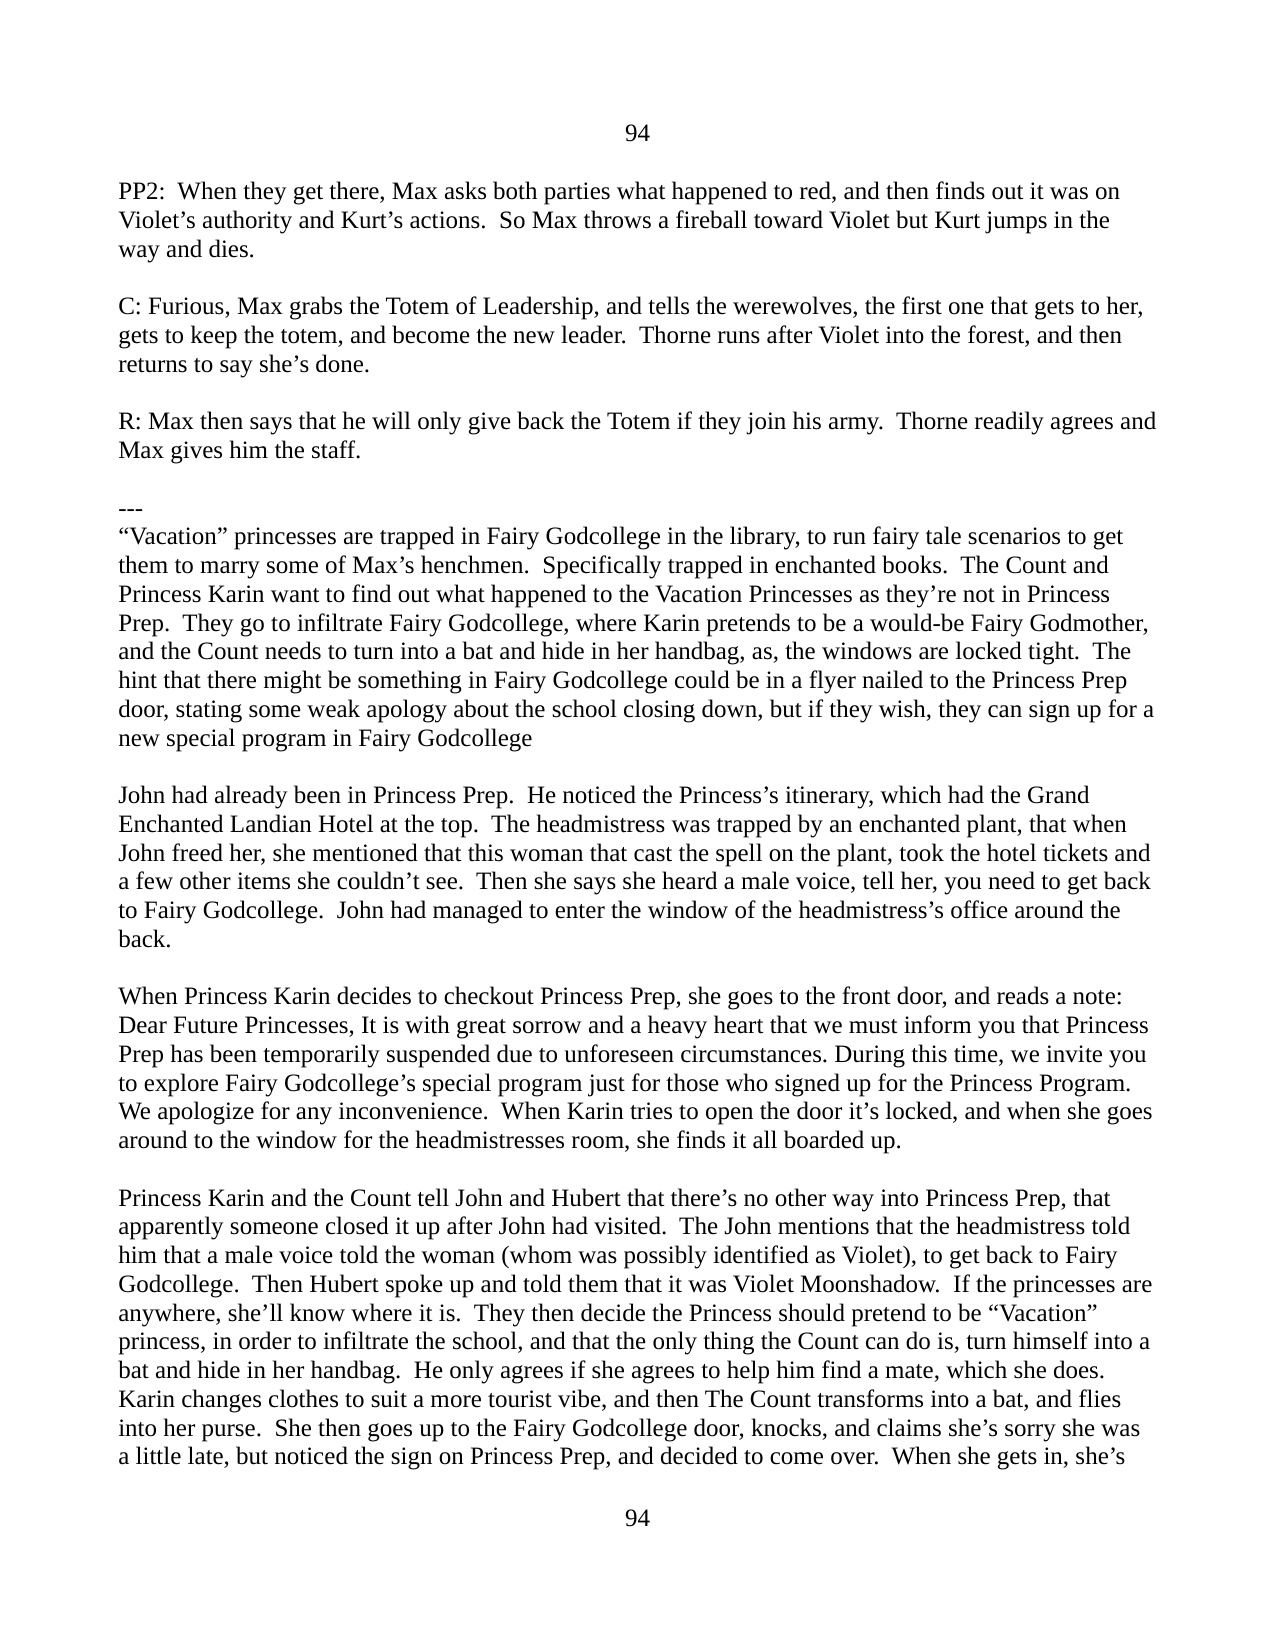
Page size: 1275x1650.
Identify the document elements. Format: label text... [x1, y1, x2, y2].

text R: Max then says that he will only give back the Totem if they join his army. Thorne readily agrees and Max gives him the staff. [118, 406, 1157, 464]
text When Princess Karin decides to checkout Princess Prep, she goes to the front door, and reads a note: Dear Future Princesses, It is with great sorrow and a heavy heart that we must inform you that Princess Prep has been temporarily suspended due to unforeseen circumstances. During this time, we invite you to explore Fairy Godcollege’s special program just for those who signed up for the Princess Program. We apologize for any inconvenience. When Karin tries to open the door it’s locked, and when she goes around to the window for the headmistresses room, she finds it all boarded up. [118, 981, 1157, 1154]
text “Vacation” princesses are trapped in Fairy Godcollege in the library, to run fairy tale scenarios to get them to marry some of Max’s henchmen. Specifically trapped in enchanted books. The Count and Princess Karin want to find out what happened to the Vacation Princesses as they’re not in Princess Prep. They go to infiltrate Fairy Godcollege, where Karin pretends to be a would-be Fairy Godmother, and the Count needs to turn into a bat and hide in her handbag, as, the windows are locked tight. The hint that there might be something in Fairy Godcollege could be in a flyer nailed to the Princess Prep door, stating some weak apology about the school closing down, but if they wish, they can sign up for a new special program in Fairy Godcollege [118, 521, 1157, 751]
text C: Furious, Max grabs the Totem of Leadership, and tells the werewolves, the first one that gets to her, gets to keep the totem, and become the new leader. Thorne runs after Violet into the forest, and then returns to say she’s done. [118, 291, 1157, 378]
text PP2: When they get there, Max asks both parties what happened to red, and then finds out it was on Violet’s authority and Kurt’s actions. So Max throws a fireball toward Violet but Kurt jumps in the way and dies. [118, 176, 1157, 263]
text Princess Karin and the Count tell John and Hubert that there’s no other way into Princess Prep, that apparently someone closed it up after John had visited. The John mentions that the headmistress told him that a male voice told the woman (whom was possibly identified as Violet), to get back to Fairy Godcollege. Then Hubert spoke up and told them that it was Violet Moonshadow. If the princesses are anywhere, she’ll know where it is. They then decide the Princess should pretend to be “Vacation” princess, in order to infiltrate the school, and that the only thing the Count can do is, turn himself into a bat and hide in her handbag. He only agrees if she agrees to help him find a mate, which she does. Karin changes clothes to suit a more tourist vibe, and then The Count transforms into a bat, and flies into her purse. She then goes up to the Fairy Godcollege door, knocks, and claims she’s sorry she was a little late, but noticed the sign on Princess Prep, and decided to come over. When she gets in, she’s [118, 1183, 1157, 1470]
text John had already been in Princess Prep. He noticed the Princess’s itinerary, which had the Grand Enchanted Landian Hotel at the top. The headmistress was trapped by an enchanted plant, that when John freed her, she mentioned that this woman that cast the spell on the plant, took the hotel tickets and a few other items she couldn’t see. Then she says she heard a male voice, tell her, you need to get back to Fairy Godcollege. John had managed to enter the window of the headmistress’s office around the back. [118, 780, 1157, 953]
text --- [118, 493, 1157, 521]
